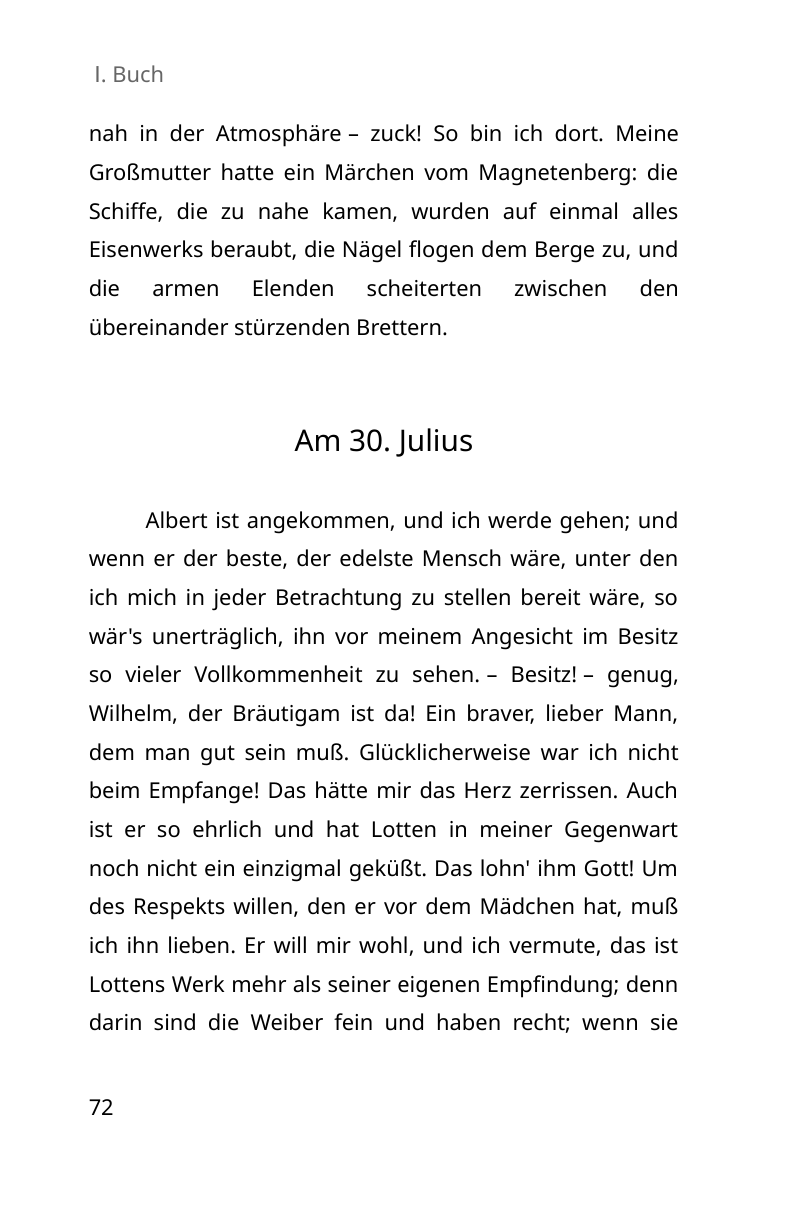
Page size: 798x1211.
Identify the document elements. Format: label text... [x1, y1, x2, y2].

subtitle Am 30. Julius [88, 386, 679, 460]
text Albert ist angekommen, und ich werde gehen; und wenn er der beste, der edelste Mensch wäre, unter den ich mich in jeder Betrachtung zu stellen bereit wäre, so wär's unerträglich, ihn vor meinem Angesicht im Besitz so vieler Vollkommenheit zu sehen. – Besitz! – genug, Wilhelm, der Bräutigam ist da! Ein braver, lieber Mann, dem man gut sein muß. Glücklicherweise war ich nicht beim Empfange! Das hätte mir das Herz zerrissen. Auch ist er so ehrlich und hat Lotten in meiner Gegenwart noch nicht ein einzigmal geküßt. Das lohn' ihm Gott! Um des Respekts willen, den er vor dem Mädchen hat, muß ich ihn lieben. Er will mir wohl, und ich vermute, das ist Lottens Werk mehr als seiner eigenen Empfindung; denn darin sind die Weiber fein und haben recht; wenn sie [88, 483, 679, 1037]
text nah in der Atmosphäre – zuck! So bin ich dort. Meine Großmutter hatte ein Märchen vom Magnetenberg: die Schiffe, die zu nahe kamen, wurden auf einmal alles Eisenwerks beraubt, die Nägel flogen dem Berge zu, und die armen Elenden scheiterten zwischen den übereinander stürzenden Brettern. [88, 118, 679, 341]
